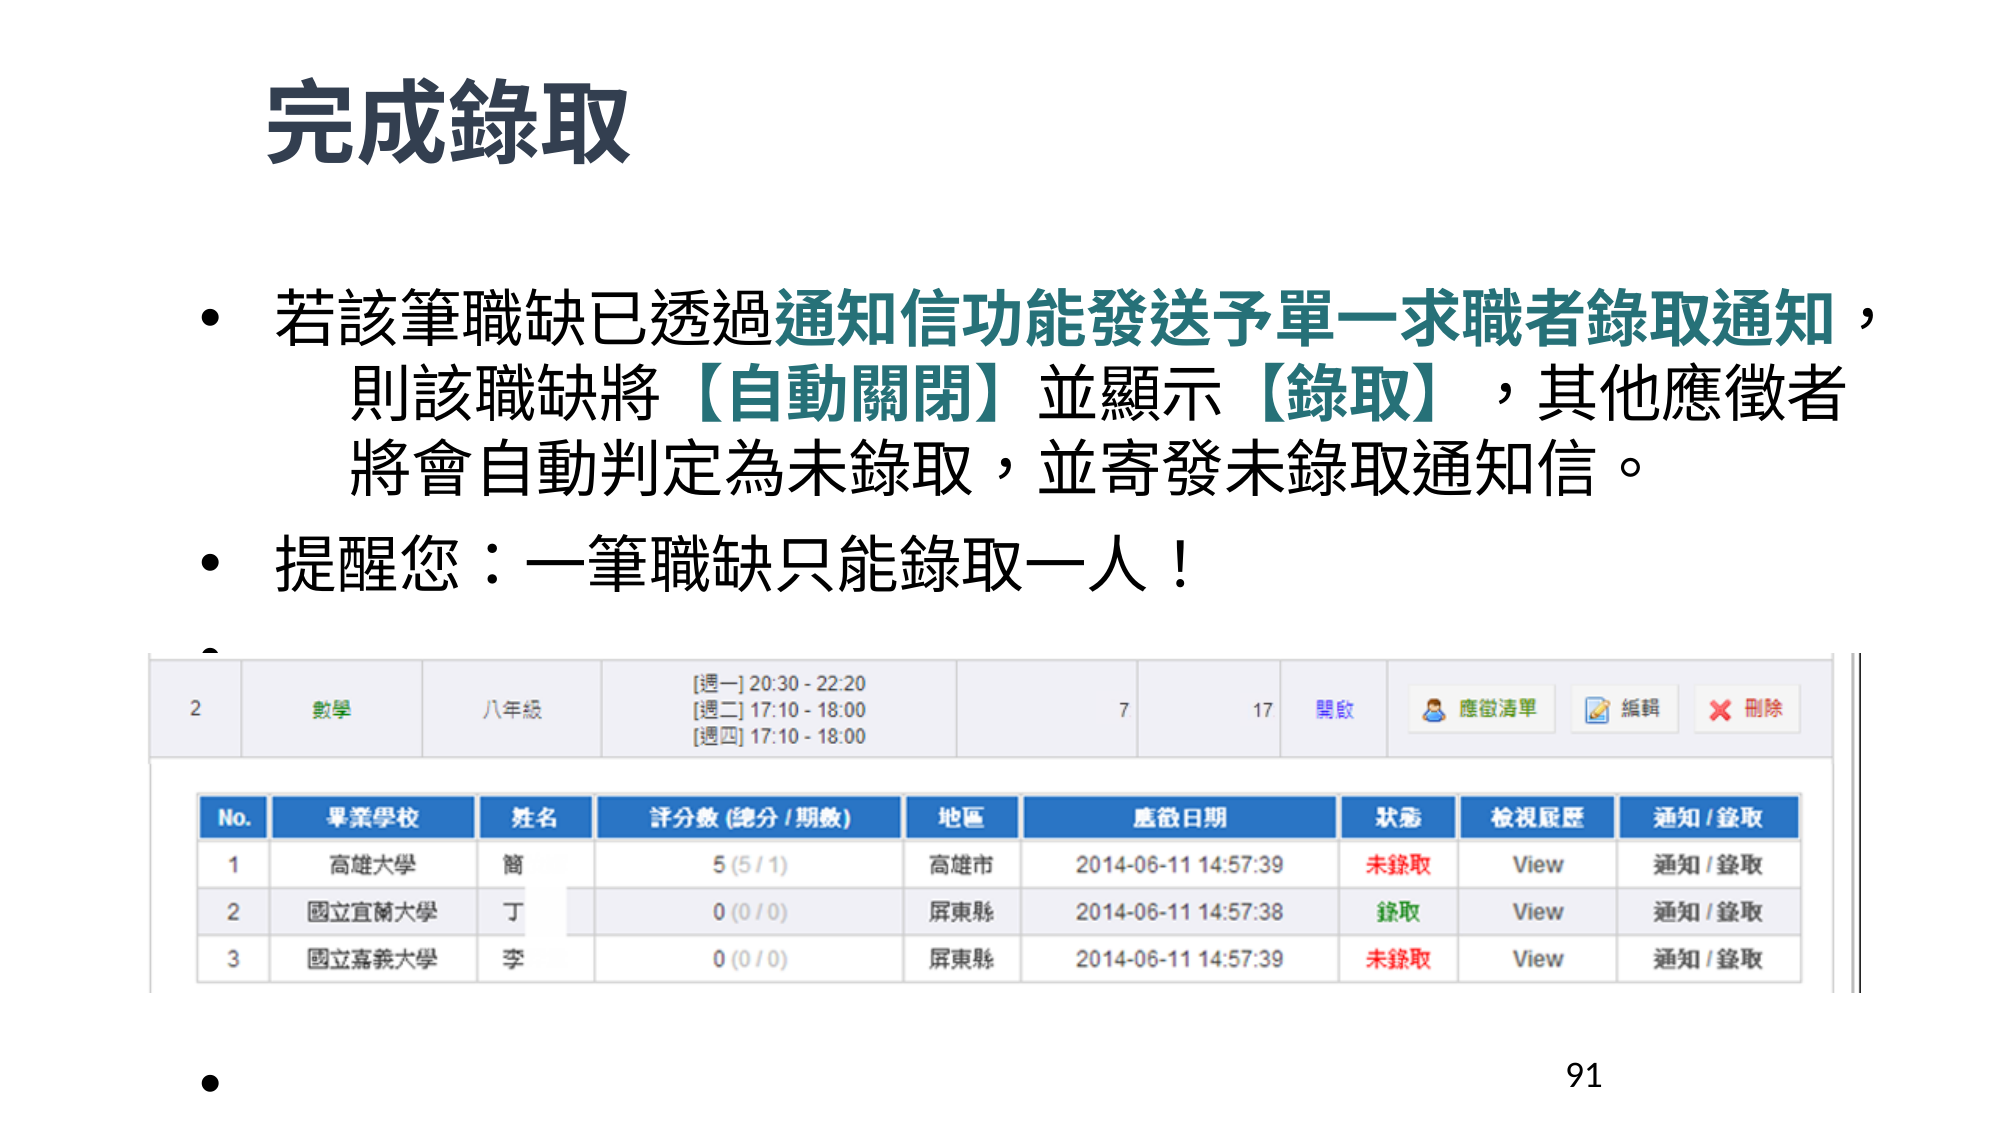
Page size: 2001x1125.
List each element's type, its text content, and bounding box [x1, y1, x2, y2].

text_box [1550, 1042, 2000, 1103]
text_box 完成錄取 [250, 58, 647, 183]
picture [139, 653, 1861, 993]
subtitle 若該筆職缺已透過通知信功能發送予單一求職者錄取通知，則該職缺將【自動關閉】並顯示【錄取】，其他應徵者將會自動判定為未錄取，並寄發未錄取通知信。 提醒您：一筆職缺只能錄取一人！ [184, 271, 1897, 961]
